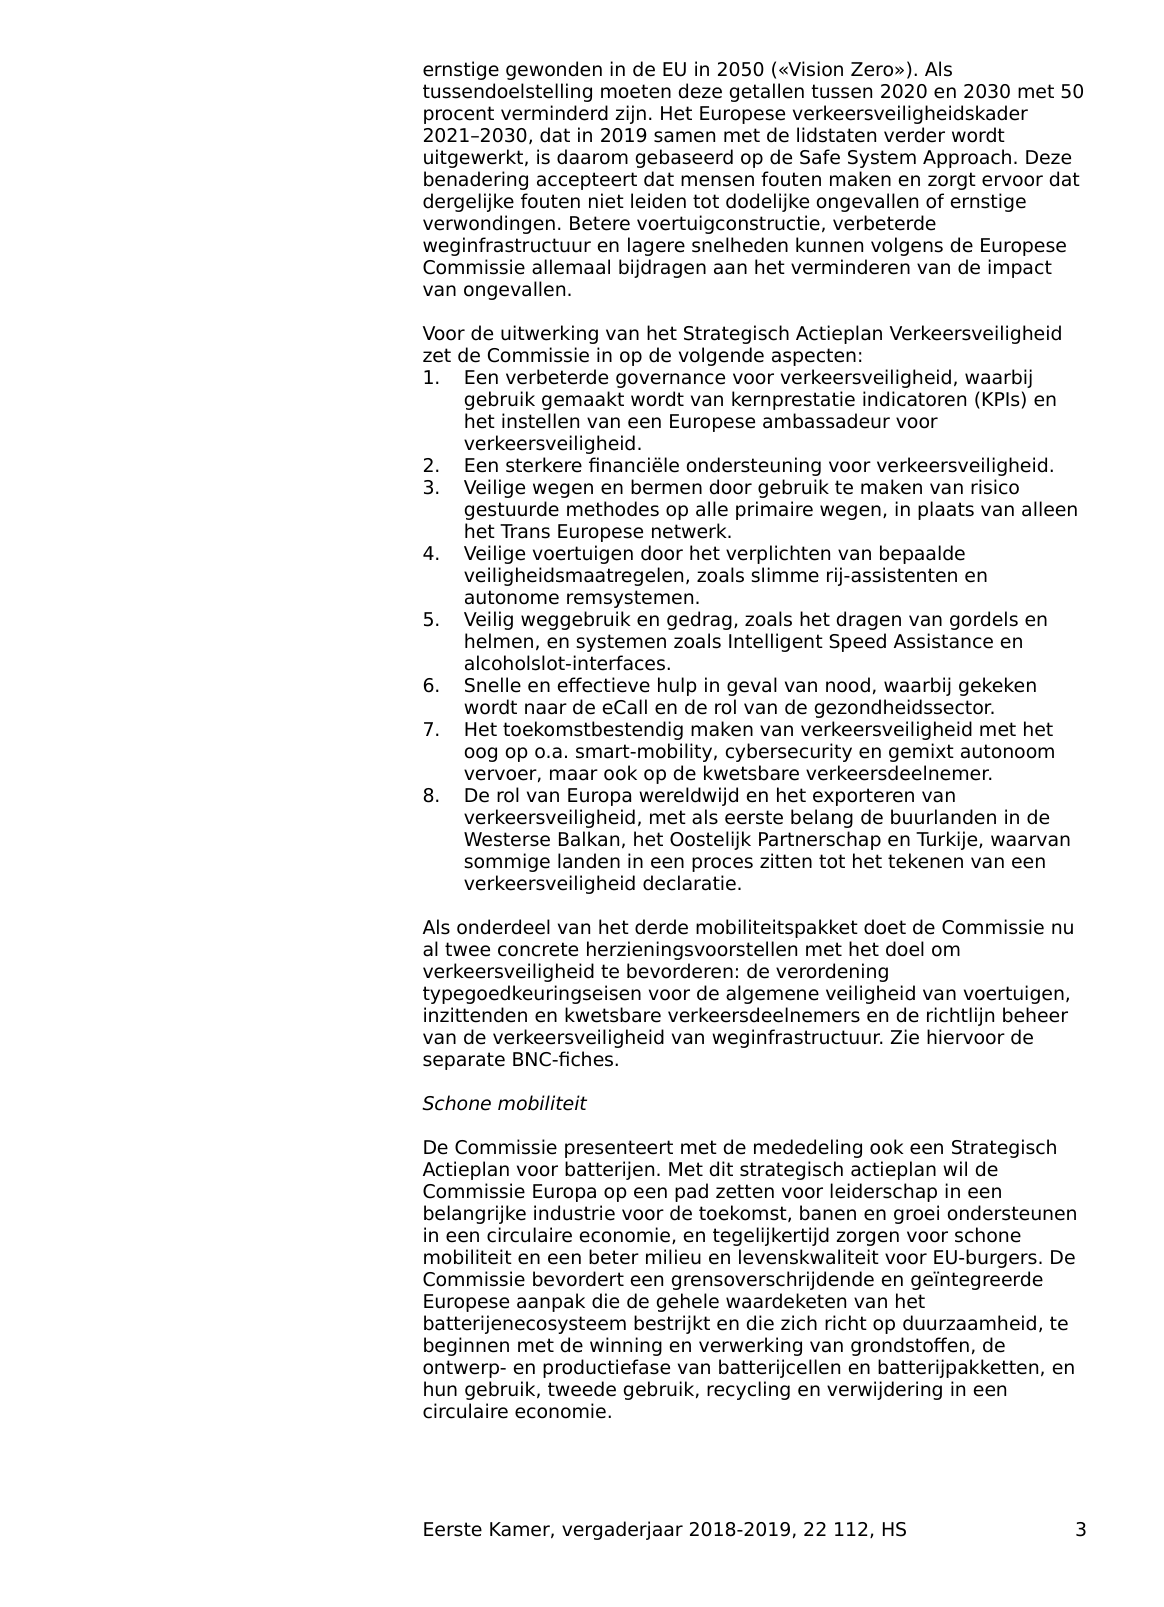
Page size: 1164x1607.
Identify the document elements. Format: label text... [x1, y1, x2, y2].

subtitle Schone mobiliteit [422, 1093, 1087, 1115]
text Voor de uitwerking van het Strategisch Actieplan Verkeersveiligheid zet de Commissie in op de volgende aspecten: [422, 323, 1087, 367]
text 8. De rol van Europa wereldwijd en het exporteren van verkeersveiligheid, met als eerste belang de buurlanden in de Westerse Balkan, het Oostelijk Partnerschap en Turkije, waarvan sommige landen in een proces zitten tot het tekenen van een verkeersveiligheid declaratie. [422, 784, 1087, 894]
text 6. Snelle en effectieve hulp in geval van nood, waarbij gekeken wordt naar de eCall en de rol van de gezondheidssector. [422, 675, 1087, 719]
text 3. Veilige wegen en bermen door gebruik te maken van risico gestuurde methodes op alle primaire wegen, in plaats van alleen het Trans Europese netwerk. [422, 477, 1087, 543]
text 4. Veilige voertuigen door het verplichten van bepaalde veiligheidsmaatregelen, zoals slimme rij-assistenten en autonome remsystemen. [422, 543, 1087, 609]
text Als onderdeel van het derde mobiliteitspakket doet de Commissie nu al twee concrete herzieningsvoorstellen met het doel om verkeersveiligheid te bevorderen: de verordening typegoedkeuringseisen voor de algemene veiligheid van voertuigen, inzittenden en kwetsbare verkeersdeelnemers en de richtlijn beheer van de verkeersveiligheid van weginfrastructuur. Zie hiervoor de separate BNC-fiches. [422, 917, 1087, 1071]
text 2. Een sterkere financiële ondersteuning voor verkeersveiligheid. [422, 455, 1087, 477]
text 1. Een verbeterde governance voor verkeersveiligheid, waarbij gebruik gemaakt wordt van kernprestatie indicatoren (KPIs) en het instellen van een Europese ambassadeur voor verkeersveiligheid. [422, 367, 1087, 455]
text 5. Veilig weggebruik en gedrag, zoals het dragen van gordels en helmen, en systemen zoals Intelligent Speed Assistance en alcoholslot-interfaces. [422, 609, 1087, 675]
text 7. Het toekomstbestendig maken van verkeersveiligheid met het oog op o.a. smart-mobility, cybersecurity en gemixt autonoom vervoer, maar ook op de kwetsbare verkeersdeelnemer. [422, 719, 1087, 784]
text De Commissie presenteert met de mededeling ook een Strategisch Actieplan voor batterijen. Met dit strategisch actieplan wil de Commissie Europa op een pad zetten voor leiderschap in een belangrijke industrie voor de toekomst, banen en groei ondersteunen in een circulaire economie, en tegelijkertijd zorgen voor schone mobiliteit en een beter milieu en levenskwaliteit voor EU-burgers. De Commissie bevordert een grensoverschrijdende en geïntegreerde Europese aanpak die de gehele waardeketen van het batterijenecosysteem bestrijkt en die zich richt op duurzaamheid, te beginnen met de winning en verwerking van grondstoffen, de ontwerp- en productiefase van batterijcellen en batterijpakketten, en hun gebruik, tweede gebruik, recycling en verwijdering in een circulaire economie. [422, 1137, 1087, 1423]
text ernstige gewonden in de EU in 2050 («Vision Zero»). Als tussendoelstelling moeten deze getallen tussen 2020 en 2030 met 50 procent verminderd zijn. Het Europese verkeersveiligheidskader 2021–2030, dat in 2019 samen met de lidstaten verder wordt uitgewerkt, is daarom gebaseerd op de Safe System Approach. Deze benadering accepteert dat mensen fouten maken en zorgt ervoor dat dergelijke fouten niet leiden tot dodelijke ongevallen of ernstige verwondingen. Betere voertuigconstructie, verbeterde weginfrastructuur en lagere snelheden kunnen volgens de Europese Commissie allemaal bijdragen aan het verminderen van de impact van ongevallen. [422, 59, 1087, 301]
